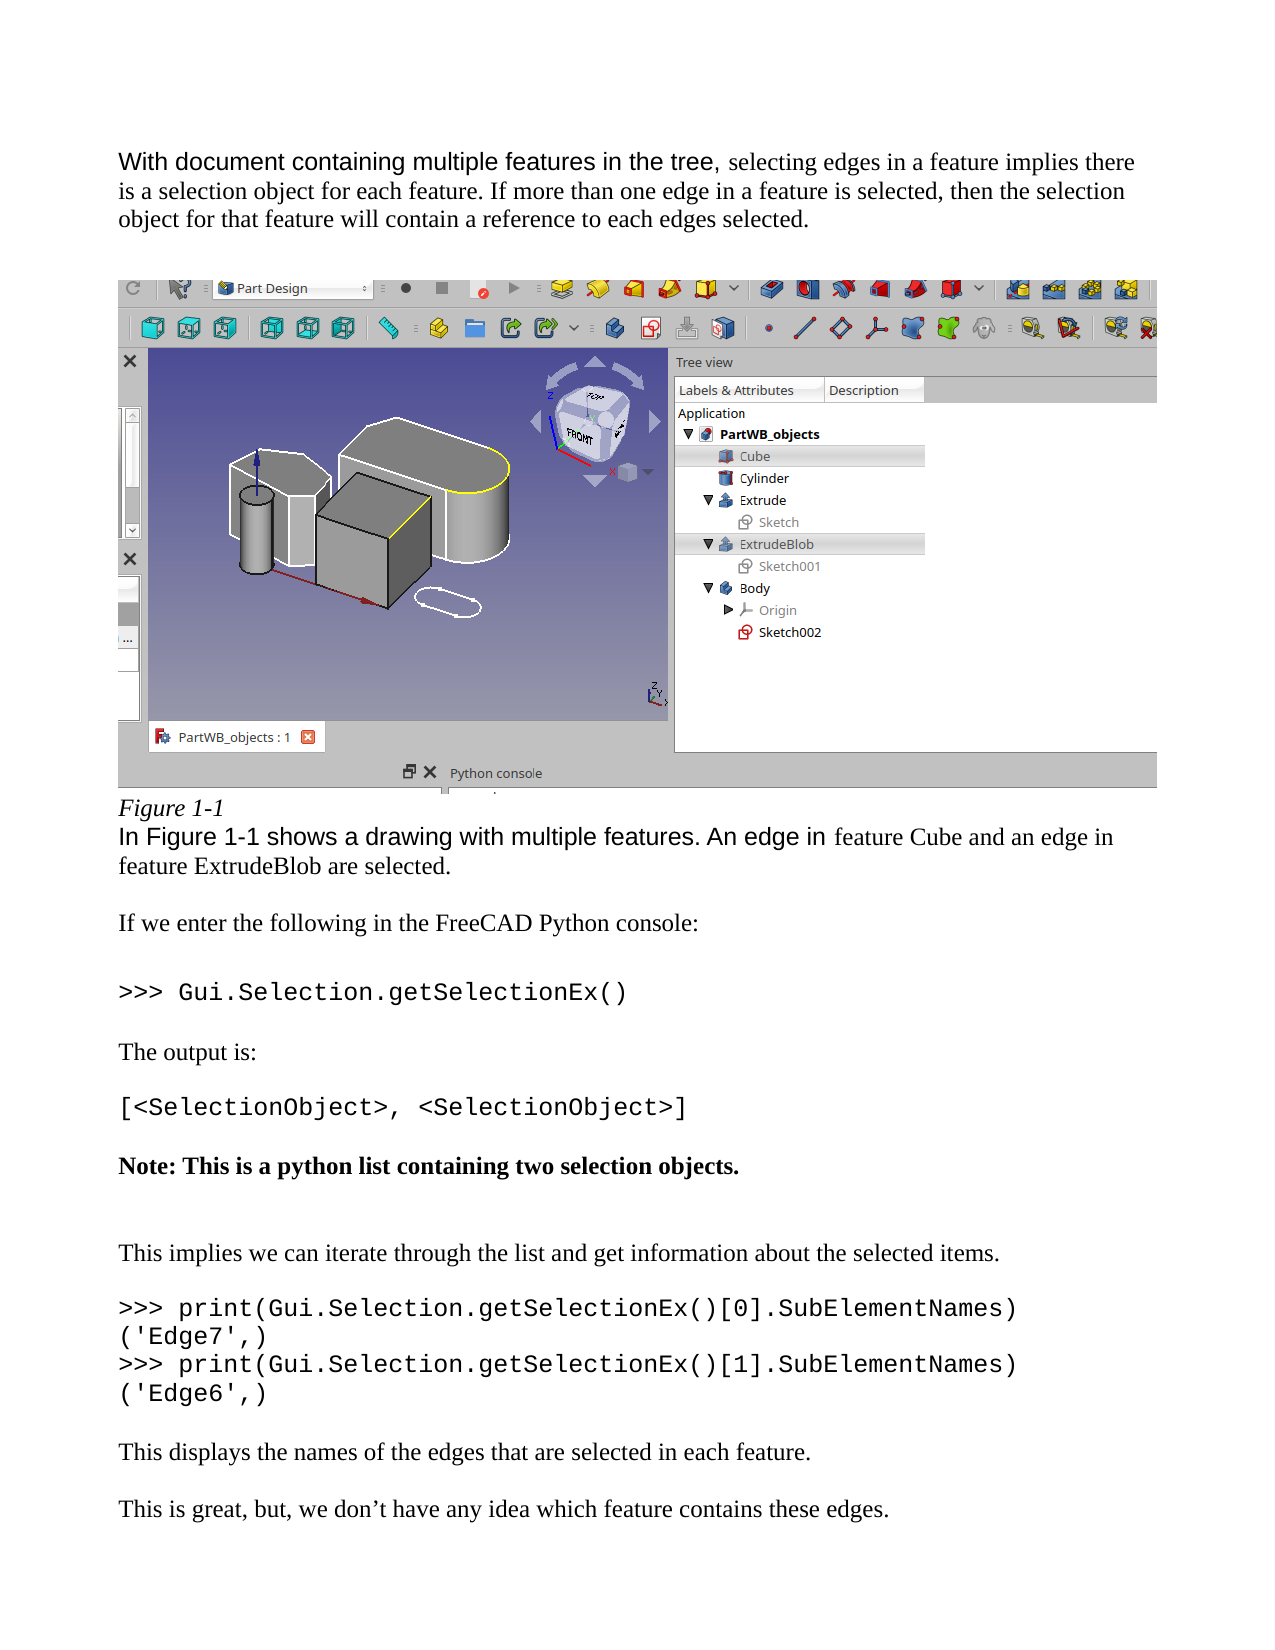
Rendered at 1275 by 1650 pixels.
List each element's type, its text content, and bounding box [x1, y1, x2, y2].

list >>> print(Gui.Selection.getSelectionEx()[0].SubElementNames) [118, 1295, 1157, 1323]
text This displays the names of the edges that are selected in each feature. [118, 1437, 1157, 1466]
text Figure 1-1 [118, 794, 1157, 822]
picture [118, 280, 1157, 794]
text The output is: [118, 1037, 1157, 1066]
text [118, 262, 1157, 267]
list [<SelectionObject>, <SelectionObject>] [118, 1094, 1157, 1123]
text This is great, but, we don’t have any idea which feature contains these edges. [118, 1494, 1157, 1523]
list >>> Gui.Selection.getSelectionEx() [118, 980, 1157, 1008]
list ('Edge6',) [118, 1380, 1157, 1408]
text This implies we can iterate through the list and get information about the selected items. [118, 1238, 1157, 1266]
text If we enter the following in the FreeCAD Python console: [118, 908, 1157, 937]
text Note: This is a python list containing two selection objects. [118, 1151, 1157, 1180]
text With document containing multiple features in the tree, selecting edges in a feature implies there is a selection object for each feature. If more than one edge in a feature is selected, then the selection object for that feature will contain a reference to each edges selected. [118, 147, 1157, 233]
list ('Edge7',) [118, 1323, 1157, 1352]
list >>> print(Gui.Selection.getSelectionEx()[1].SubElementNames) [118, 1352, 1157, 1380]
text In Figure 1-1 shows a drawing with multiple features. An edge in feature Cube and an edge in feature ExtrudeBlob are selected. [118, 822, 1157, 879]
text [118, 267, 1157, 280]
